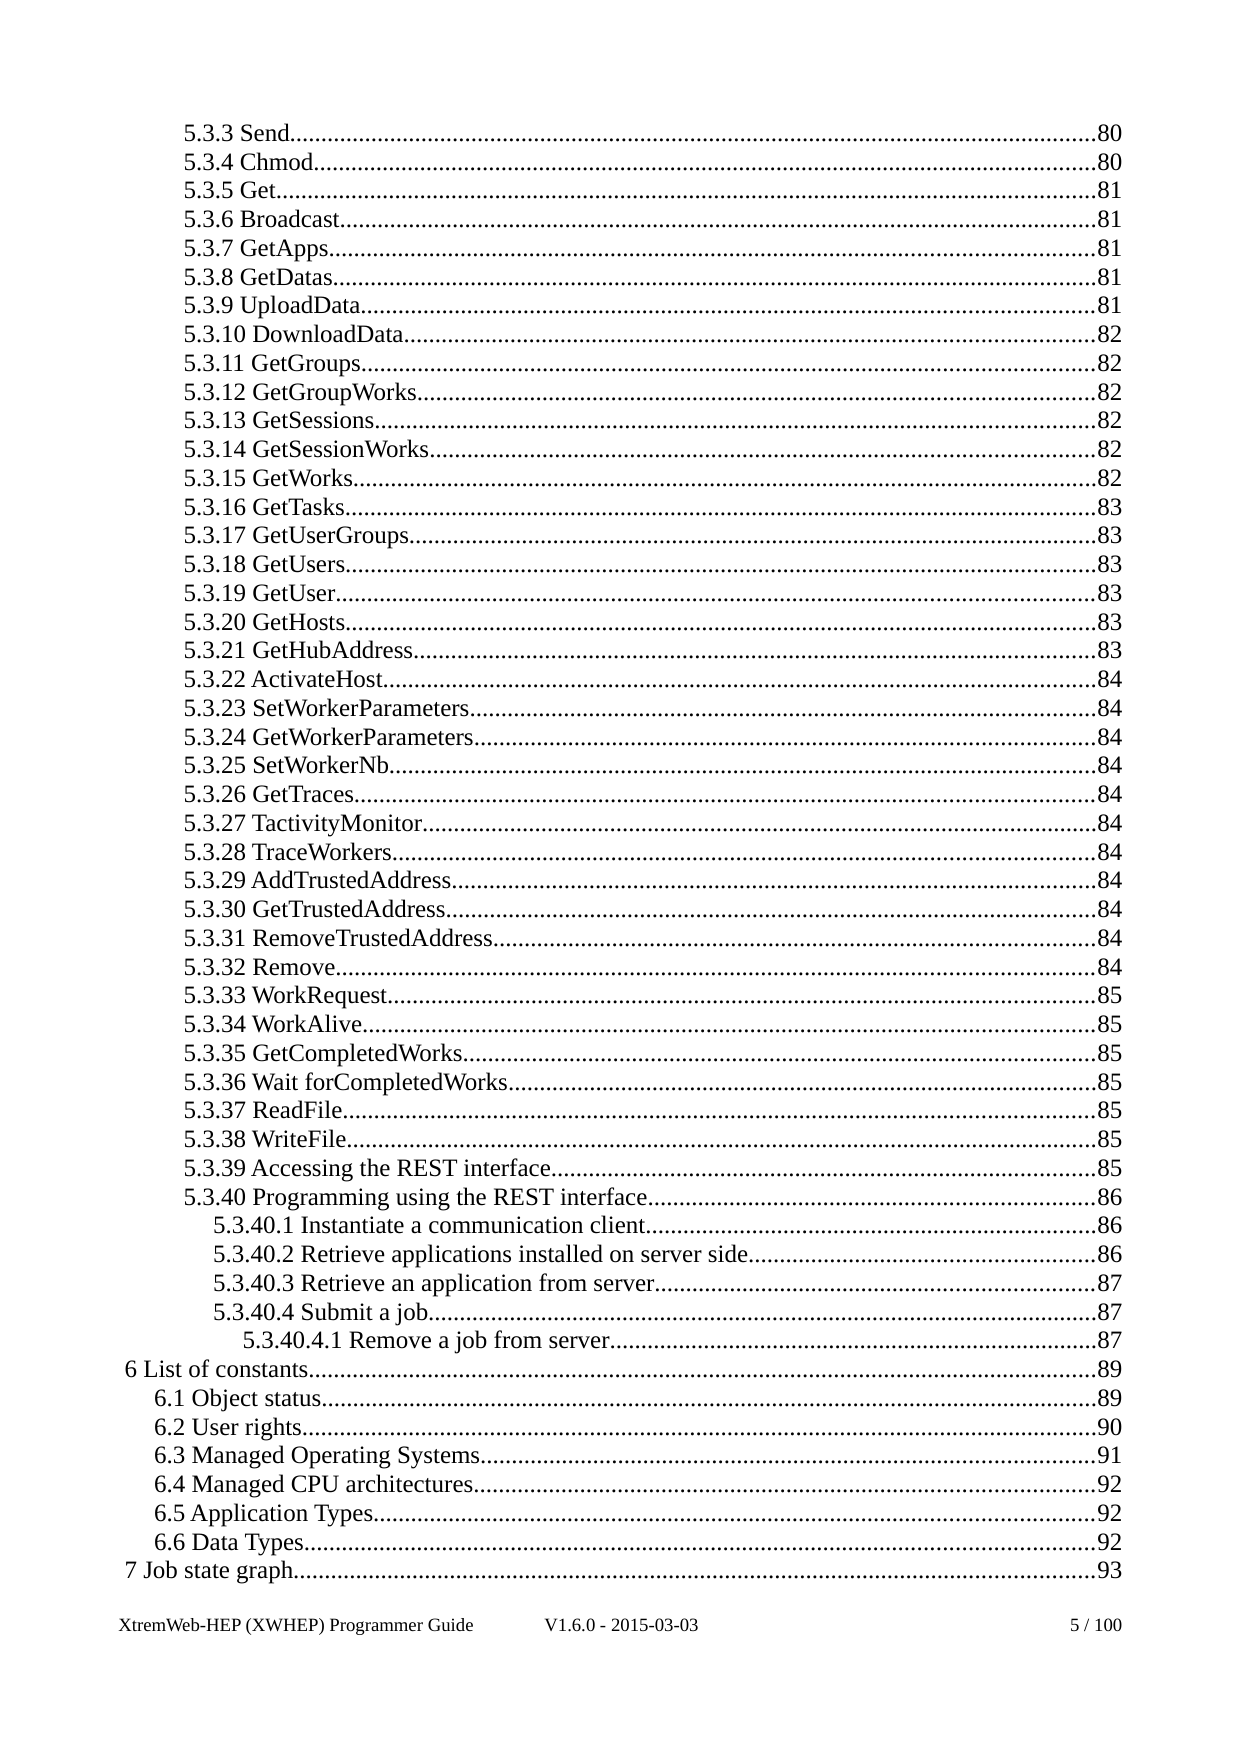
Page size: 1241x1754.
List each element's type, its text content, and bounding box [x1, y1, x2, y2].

text 5.3.40 Programming using the REST interface 86 [177, 1182, 1122, 1211]
text 5.3.23 SetWorkerParameters 84 [177, 693, 1122, 722]
text 5.3.27 TactivityMonitor 84 [177, 808, 1122, 837]
text 5.3.35 GetCompletedWorks 85 [177, 1038, 1122, 1067]
text 5.3.20 GetHosts 83 [177, 607, 1122, 636]
text 6.6 Data Types 92 [148, 1527, 1122, 1556]
text 5.3.6 Broadcast 81 [177, 204, 1122, 233]
text 5.3.31 RemoveTrustedAddress 84 [177, 923, 1122, 952]
text 6.1 Object status 89 [148, 1383, 1122, 1412]
text 5.3.26 GetTraces 84 [177, 779, 1122, 808]
text 5.3.21 GetHubAddress 83 [177, 636, 1122, 664]
text 5.3.7 GetApps 81 [177, 233, 1122, 262]
text 5.3.17 GetUserGroups 83 [177, 521, 1122, 549]
text 5.3.12 GetGroupWorks 82 [177, 377, 1122, 406]
text 5.3.40.4 Submit a job 87 [207, 1297, 1122, 1326]
text 5.3.3 Send 80 [177, 118, 1122, 147]
text 5.3.4 Chmod 80 [177, 147, 1122, 176]
text 5.3.15 GetWorks 82 [177, 463, 1122, 492]
text 5.3.10 DownloadData 82 [177, 319, 1122, 348]
text 5.3.25 SetWorkerNb 84 [177, 751, 1122, 779]
text 5.3.11 GetGroups 82 [177, 348, 1122, 377]
text 6.3 Managed Operating Systems 91 [148, 1441, 1122, 1469]
text 5.3.18 GetUsers 83 [177, 549, 1122, 578]
text 5.3.9 UploadData 81 [177, 291, 1122, 319]
text 6.4 Managed CPU architectures 92 [148, 1469, 1122, 1498]
text 5.3.33 WorkRequest 85 [177, 981, 1122, 1009]
text 5.3.22 ActivateHost 84 [177, 664, 1122, 693]
text 5.3.40.4.1 Remove a job from server 87 [236, 1326, 1122, 1354]
text 5.3.32 Remove 84 [177, 952, 1122, 981]
text 5.3.13 GetSessions 82 [177, 406, 1122, 434]
text 5.3.29 AddTrustedAddress 84 [177, 866, 1122, 894]
text 5.3.39 Accessing the REST interface 85 [177, 1153, 1122, 1182]
text 6 List of constants 89 [118, 1354, 1122, 1383]
text 5.3.40.2 Retrieve applications installed on server side 86 [207, 1239, 1122, 1268]
text 5.3.5 Get 81 [177, 176, 1122, 204]
text 7 Job state graph 93 [118, 1556, 1122, 1584]
text 5.3.16 GetTasks 83 [177, 492, 1122, 521]
text 5.3.40.3 Retrieve an application from server 87 [207, 1268, 1122, 1297]
text 5.3.37 ReadFile 85 [177, 1096, 1122, 1124]
text 6.5 Application Types 92 [148, 1498, 1122, 1527]
text 5.3.34 WorkAlive 85 [177, 1009, 1122, 1038]
text 5.3.28 TraceWorkers 84 [177, 837, 1122, 866]
text 5.3.14 GetSessionWorks 82 [177, 434, 1122, 463]
text 5.3.8 GetDatas 81 [177, 262, 1122, 291]
text 5.3.24 GetWorkerParameters 84 [177, 722, 1122, 751]
text 5.3.30 GetTrustedAddress 84 [177, 894, 1122, 923]
text 5.3.40.1 Instantiate a communication client 86 [207, 1211, 1122, 1239]
text 5.3.38 WriteFile 85 [177, 1124, 1122, 1153]
text 6.2 User rights 90 [148, 1412, 1122, 1441]
text 5.3.36 Wait forCompletedWorks 85 [177, 1067, 1122, 1096]
text 5.3.19 GetUser 83 [177, 578, 1122, 607]
